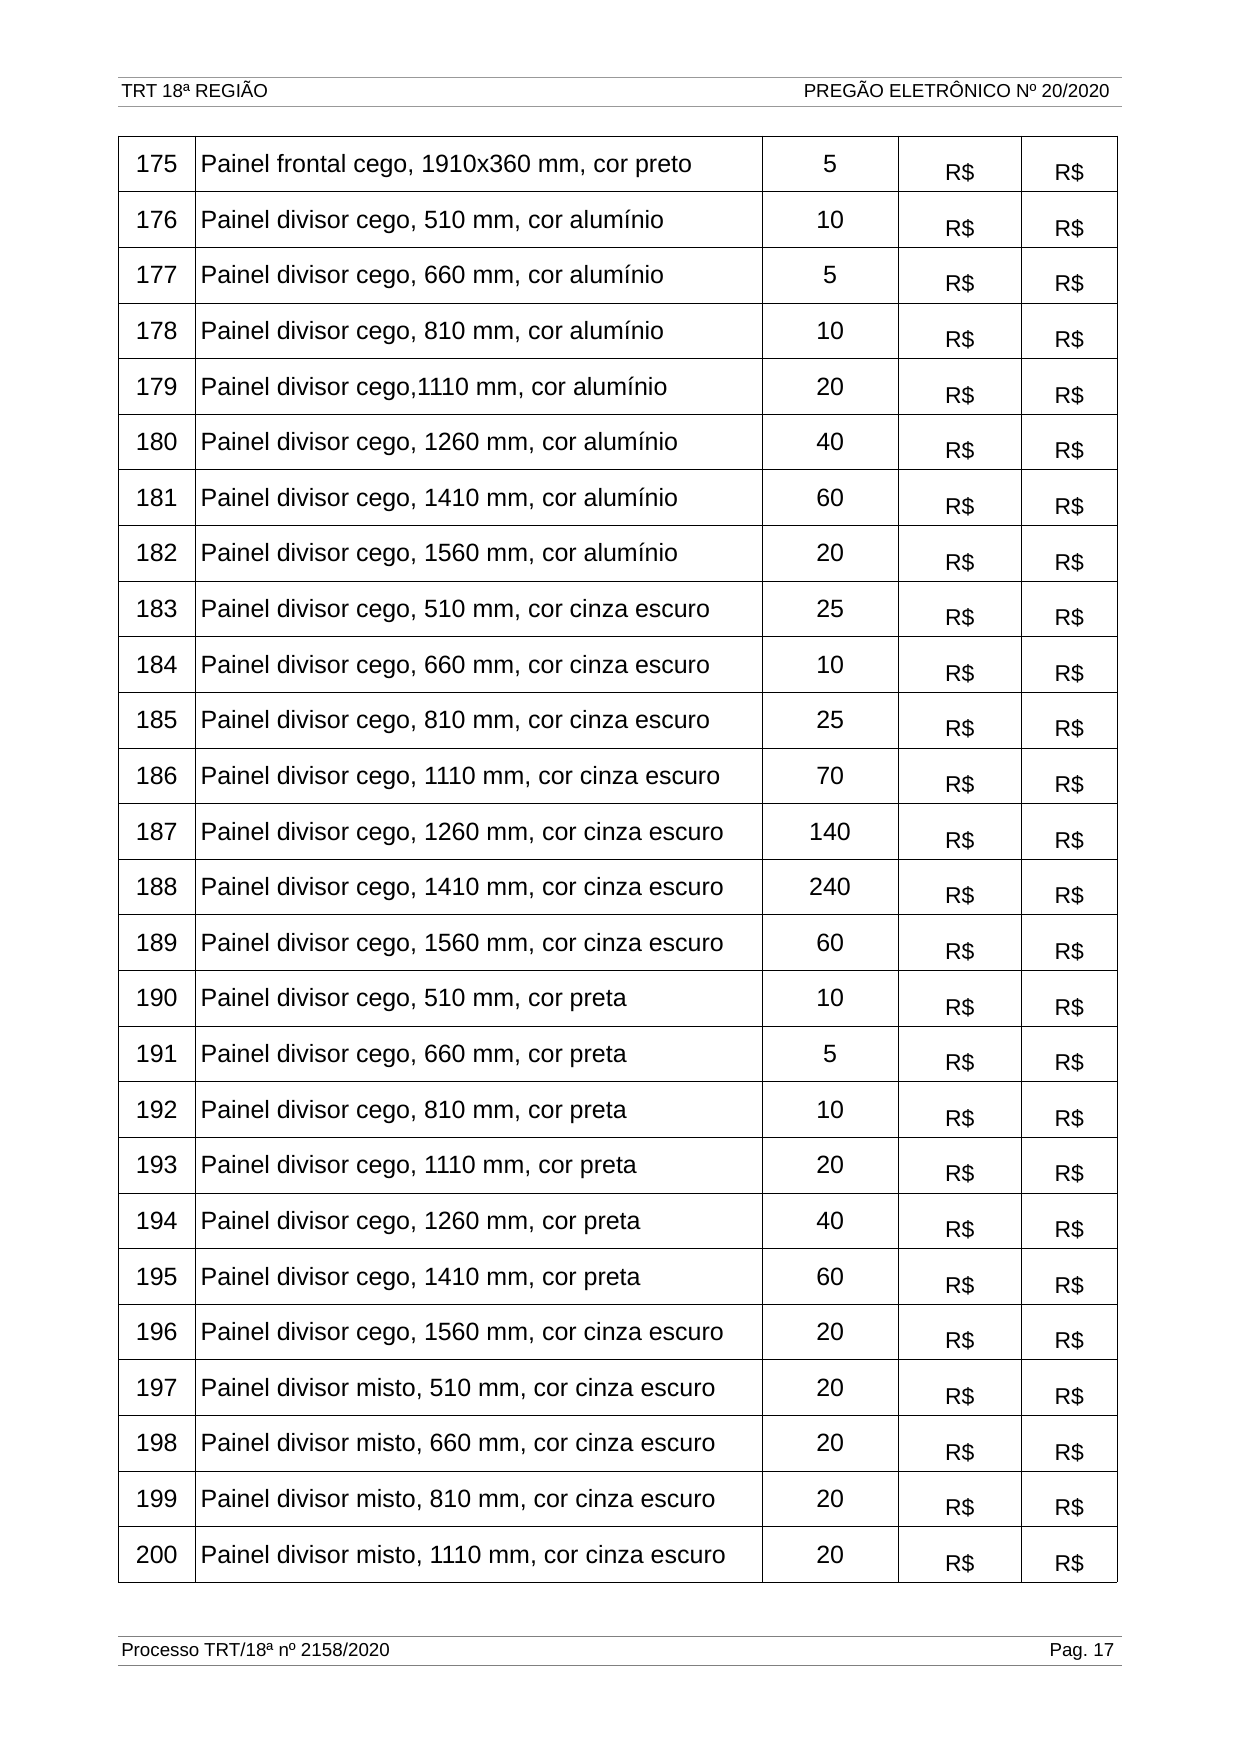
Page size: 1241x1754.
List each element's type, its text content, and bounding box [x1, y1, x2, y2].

table_cell R$ [1022, 470, 1117, 525]
table_cell 179 [119, 359, 195, 414]
table_cell 5 [763, 248, 898, 302]
table_cell R$ [1022, 693, 1117, 747]
table_cell Painel divisor misto, 1110 mm, cor cinza escuro [196, 1527, 762, 1582]
table_cell 184 [119, 637, 195, 692]
table_cell 198 [119, 1416, 195, 1471]
table_cell 40 [763, 415, 898, 469]
table_cell R$ [1022, 1249, 1117, 1304]
table_cell 20 [763, 1138, 898, 1192]
table_cell R$ [899, 1194, 1021, 1248]
table_cell Painel divisor misto, 510 mm, cor cinza escuro [196, 1360, 762, 1415]
table_cell 191 [119, 1027, 195, 1081]
table_cell Painel frontal cego, 1910x360 mm, cor preto [196, 137, 762, 191]
table_cell R$ [1022, 415, 1117, 469]
table_cell 20 [763, 526, 898, 581]
table_cell 240 [763, 860, 898, 914]
table_cell R$ [899, 693, 1021, 747]
table_cell 192 [119, 1082, 195, 1137]
table_cell Painel divisor cego, 1410 mm, cor alumínio [196, 470, 762, 525]
table_cell R$ [899, 304, 1021, 358]
table_cell 20 [763, 1360, 898, 1415]
table_cell 181 [119, 470, 195, 525]
table_cell Painel divisor cego,1110 mm, cor alumínio [196, 359, 762, 414]
table_cell Painel divisor cego, 510 mm, cor cinza escuro [196, 582, 762, 636]
table_cell R$ [899, 137, 1021, 191]
table_cell Painel divisor cego, 810 mm, cor preta [196, 1082, 762, 1137]
table_cell R$ [899, 637, 1021, 692]
table_cell R$ [1022, 1027, 1117, 1081]
table_cell R$ [1022, 137, 1117, 191]
table_cell Painel divisor cego, 1560 mm, cor cinza escuro [196, 1305, 762, 1359]
table_cell 20 [763, 1305, 898, 1359]
table_cell R$ [899, 915, 1021, 970]
table_cell R$ [1022, 359, 1117, 414]
table_cell R$ [1022, 526, 1117, 581]
table_cell Painel divisor misto, 810 mm, cor cinza escuro [196, 1472, 762, 1526]
table_cell R$ [1022, 860, 1117, 914]
table_cell Painel divisor misto, 660 mm, cor cinza escuro [196, 1416, 762, 1471]
table_cell 196 [119, 1305, 195, 1359]
table_cell 10 [763, 304, 898, 358]
table_cell 182 [119, 526, 195, 581]
table_cell Painel divisor cego, 1110 mm, cor cinza escuro [196, 749, 762, 803]
table_cell 188 [119, 860, 195, 914]
table_cell Painel divisor cego, 660 mm, cor cinza escuro [196, 637, 762, 692]
table_cell R$ [1022, 304, 1117, 358]
table_cell 20 [763, 1416, 898, 1471]
table_cell Painel divisor cego, 1260 mm, cor cinza escuro [196, 804, 762, 859]
table_cell R$ [899, 1027, 1021, 1081]
table_cell Painel divisor cego, 1410 mm, cor cinza escuro [196, 860, 762, 914]
table_cell R$ [1022, 1305, 1117, 1359]
table_cell R$ [1022, 582, 1117, 636]
table_cell 190 [119, 971, 195, 1026]
table_cell R$ [899, 1138, 1021, 1192]
table_cell R$ [899, 1082, 1021, 1137]
table_cell 200 [119, 1527, 195, 1582]
table_cell 5 [763, 1027, 898, 1081]
table_cell R$ [1022, 971, 1117, 1026]
table_cell 60 [763, 470, 898, 525]
table_cell R$ [899, 1416, 1021, 1471]
table_cell 186 [119, 749, 195, 803]
table_cell R$ [899, 1472, 1021, 1526]
table_cell R$ [899, 470, 1021, 525]
table_cell Painel divisor cego, 660 mm, cor alumínio [196, 248, 762, 302]
table_cell R$ [899, 1305, 1021, 1359]
table_cell Painel divisor cego, 1410 mm, cor preta [196, 1249, 762, 1304]
table_cell 20 [763, 1527, 898, 1582]
table_cell 10 [763, 192, 898, 247]
table_cell Painel divisor cego, 510 mm, cor preta [196, 971, 762, 1026]
table_cell R$ [1022, 1194, 1117, 1248]
table_cell 40 [763, 1194, 898, 1248]
table_cell Painel divisor cego, 510 mm, cor alumínio [196, 192, 762, 247]
table_cell R$ [899, 526, 1021, 581]
table_cell 180 [119, 415, 195, 469]
table_cell 25 [763, 582, 898, 636]
table_cell R$ [899, 248, 1021, 302]
table_cell R$ [1022, 192, 1117, 247]
table_cell 176 [119, 192, 195, 247]
table_cell 10 [763, 637, 898, 692]
table_cell R$ [1022, 248, 1117, 302]
table_cell R$ [1022, 637, 1117, 692]
table_cell R$ [1022, 1360, 1117, 1415]
table_cell 185 [119, 693, 195, 747]
table_cell R$ [899, 359, 1021, 414]
table_cell R$ [1022, 915, 1117, 970]
table_cell 197 [119, 1360, 195, 1415]
table_cell 178 [119, 304, 195, 358]
table_cell 10 [763, 971, 898, 1026]
table_cell R$ [899, 971, 1021, 1026]
table_cell 199 [119, 1472, 195, 1526]
table_cell Painel divisor cego, 1260 mm, cor alumínio [196, 415, 762, 469]
table_cell Painel divisor cego, 810 mm, cor alumínio [196, 304, 762, 358]
table_cell 177 [119, 248, 195, 302]
table_cell R$ [899, 582, 1021, 636]
table_cell R$ [1022, 1416, 1117, 1471]
table_cell 194 [119, 1194, 195, 1248]
table_cell R$ [1022, 1472, 1117, 1526]
table_cell R$ [1022, 1138, 1117, 1192]
table_cell 20 [763, 1472, 898, 1526]
table_cell 195 [119, 1249, 195, 1304]
table_cell 25 [763, 693, 898, 747]
table_cell Painel divisor cego, 1260 mm, cor preta [196, 1194, 762, 1248]
table_cell R$ [899, 1527, 1021, 1582]
table_cell Painel divisor cego, 1560 mm, cor alumínio [196, 526, 762, 581]
table_cell Painel divisor cego, 1560 mm, cor cinza escuro [196, 915, 762, 970]
table_cell R$ [899, 415, 1021, 469]
table_cell R$ [899, 1249, 1021, 1304]
table_cell 20 [763, 359, 898, 414]
table_cell R$ [899, 1360, 1021, 1415]
table_cell 70 [763, 749, 898, 803]
table_cell R$ [1022, 1527, 1117, 1582]
table_cell 60 [763, 1249, 898, 1304]
table_cell Painel divisor cego, 810 mm, cor cinza escuro [196, 693, 762, 747]
table_cell 193 [119, 1138, 195, 1192]
table_cell 189 [119, 915, 195, 970]
table_cell R$ [899, 749, 1021, 803]
table_cell R$ [899, 860, 1021, 914]
table_cell R$ [899, 192, 1021, 247]
table_cell 60 [763, 915, 898, 970]
table_cell R$ [1022, 749, 1117, 803]
table_cell 183 [119, 582, 195, 636]
table_cell 187 [119, 804, 195, 859]
table_cell Painel divisor cego, 1110 mm, cor preta [196, 1138, 762, 1192]
table_cell R$ [899, 804, 1021, 859]
table_cell R$ [1022, 804, 1117, 859]
table_cell 10 [763, 1082, 898, 1137]
table_cell Painel divisor cego, 660 mm, cor preta [196, 1027, 762, 1081]
table_cell R$ [1022, 1082, 1117, 1137]
table_cell 140 [763, 804, 898, 859]
table_cell 5 [763, 137, 898, 191]
table_cell 175 [119, 137, 195, 191]
